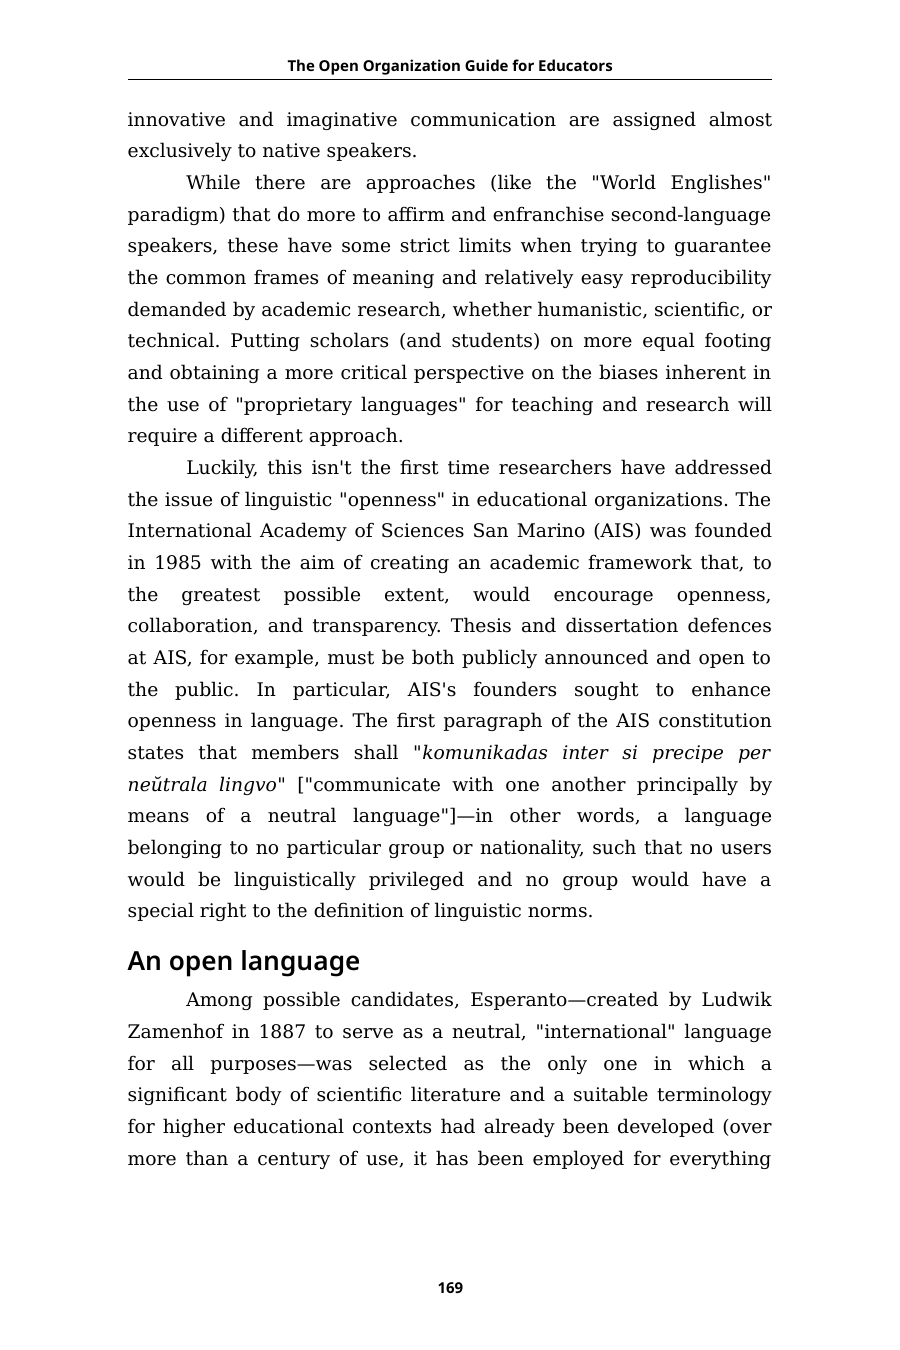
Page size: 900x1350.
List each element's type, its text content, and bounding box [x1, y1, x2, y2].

text innovative and imaginative communication are assigned almost exclusively to native speakers. [127, 109, 772, 162]
text Luckily, this isn't the first time researchers have addressed the issue of linguistic "openness" in educational organizations. The International Academy of Sciences San Marino (AIS) was founded in 1985 with the aim of creating an academic framework that, to the greatest possible extent, would encourage openness, collaboration, and transparency. Thesis and dissertation defences at AIS, for example, must be both publicly announced and open to the public. In particular, AIS's founders sought to enhance openness in language. The first paragraph of the AIS constitution states that members shall "komunikadas inter si precipe per neŭtrala lingvo" ["communicate with one another principally by means of a neutral language"]—in other words, a language belonging to no particular group or nationality, such that no users would be linguistically privileged and no group would have a special right to the definition of linguistic norms. [127, 457, 772, 922]
text Among possible candidates, Esperanto—created by Ludwik Zamenhof in 1887 to serve as a neutral, "international" language for all purposes—was selected as the only one in which a significant body of scientific literature and a suitable terminology for higher educational contexts had already been developed (over more than a century of use, it has been employed for everything [127, 989, 772, 1170]
subtitle An open language [127, 947, 772, 977]
text While there are approaches (like the "World Englishes" paradigm) that do more to affirm and enfranchise second-language speakers, these have some strict limits when trying to guarantee the common frames of meaning and relatively easy reproducibility demanded by academic research, whether humanistic, scientific, or technical. Putting scholars (and students) on more equal footing and obtaining a more critical perspective on the biases inherent in the use of "proprietary languages" for teaching and research will require a different approach. [127, 172, 772, 447]
